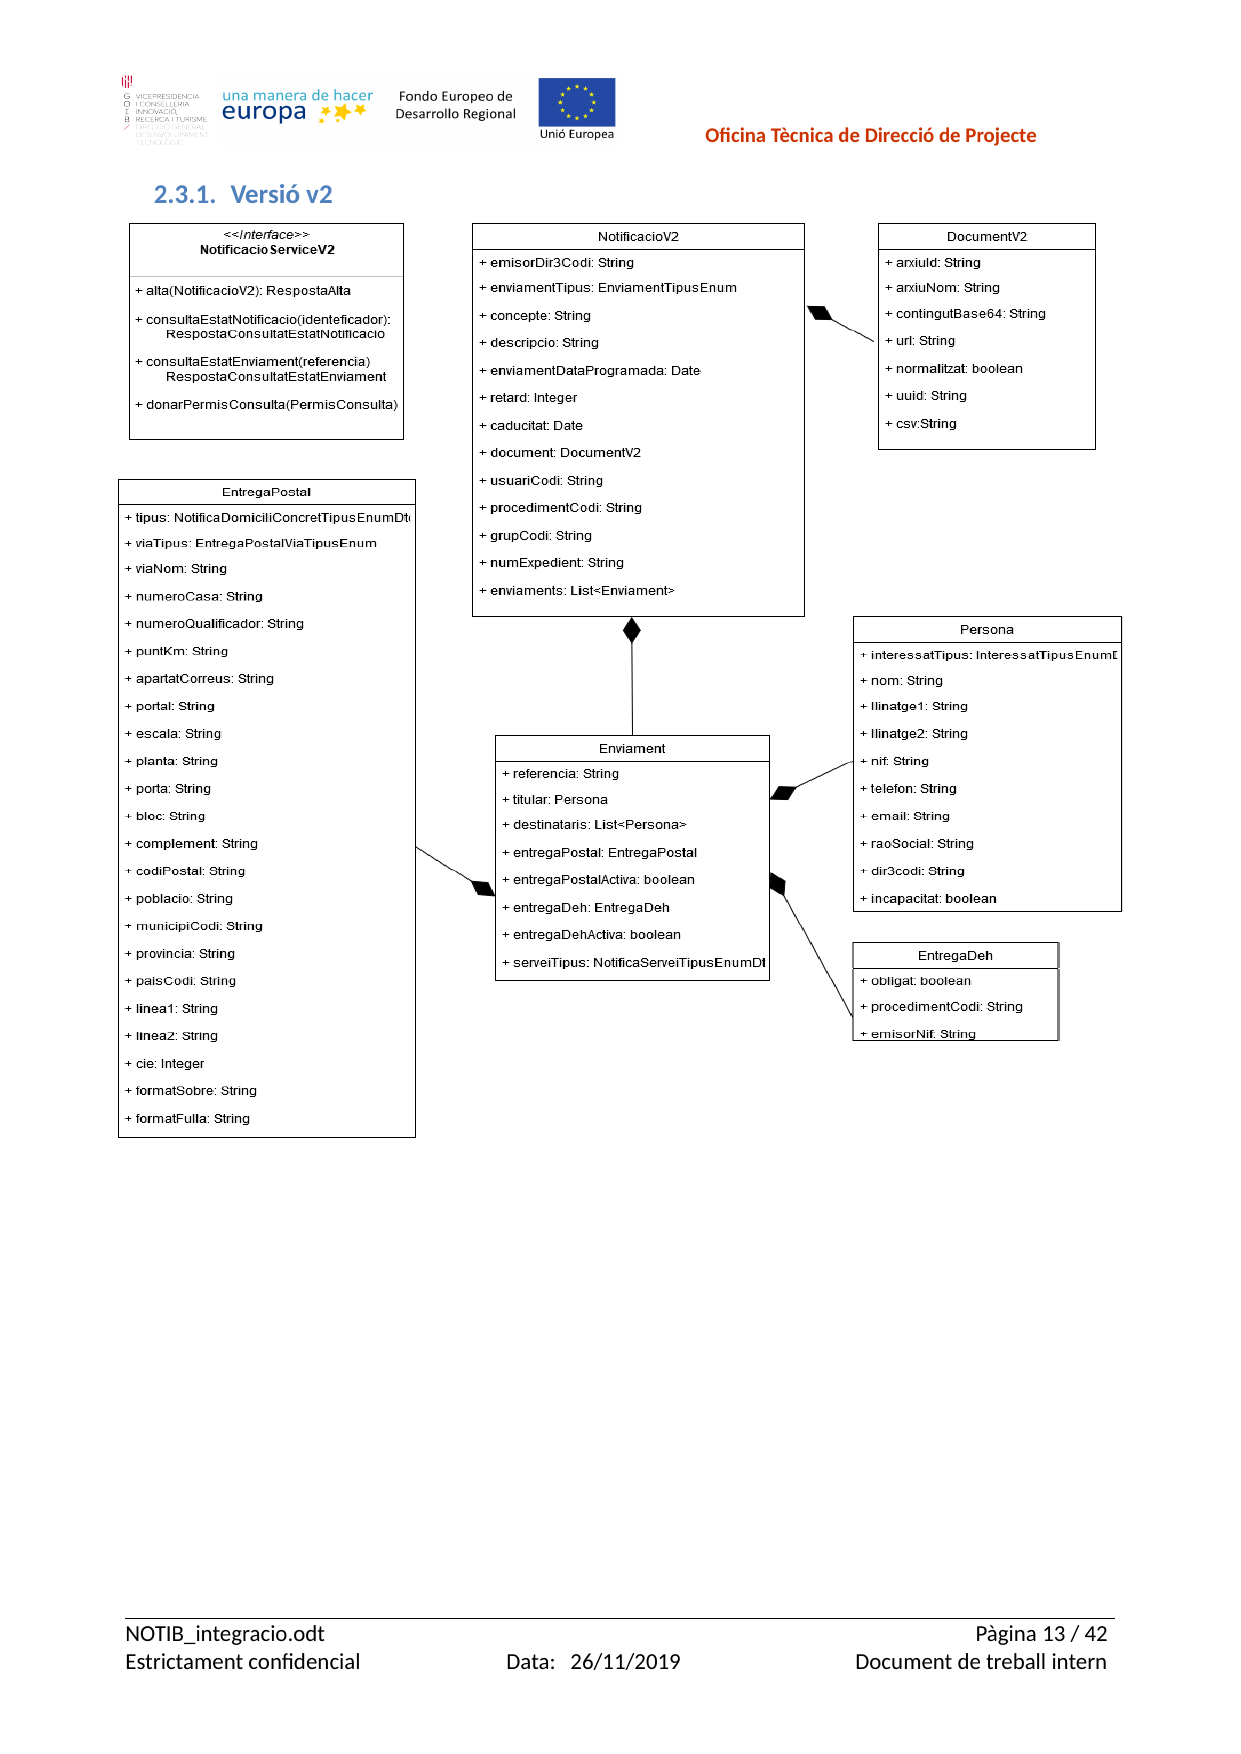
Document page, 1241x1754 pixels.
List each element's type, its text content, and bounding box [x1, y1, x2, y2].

picture [118, 73, 213, 147]
picture [219, 73, 621, 147]
picture [118, 223, 1123, 1140]
subtitle Versió v2 [153, 178, 1122, 211]
